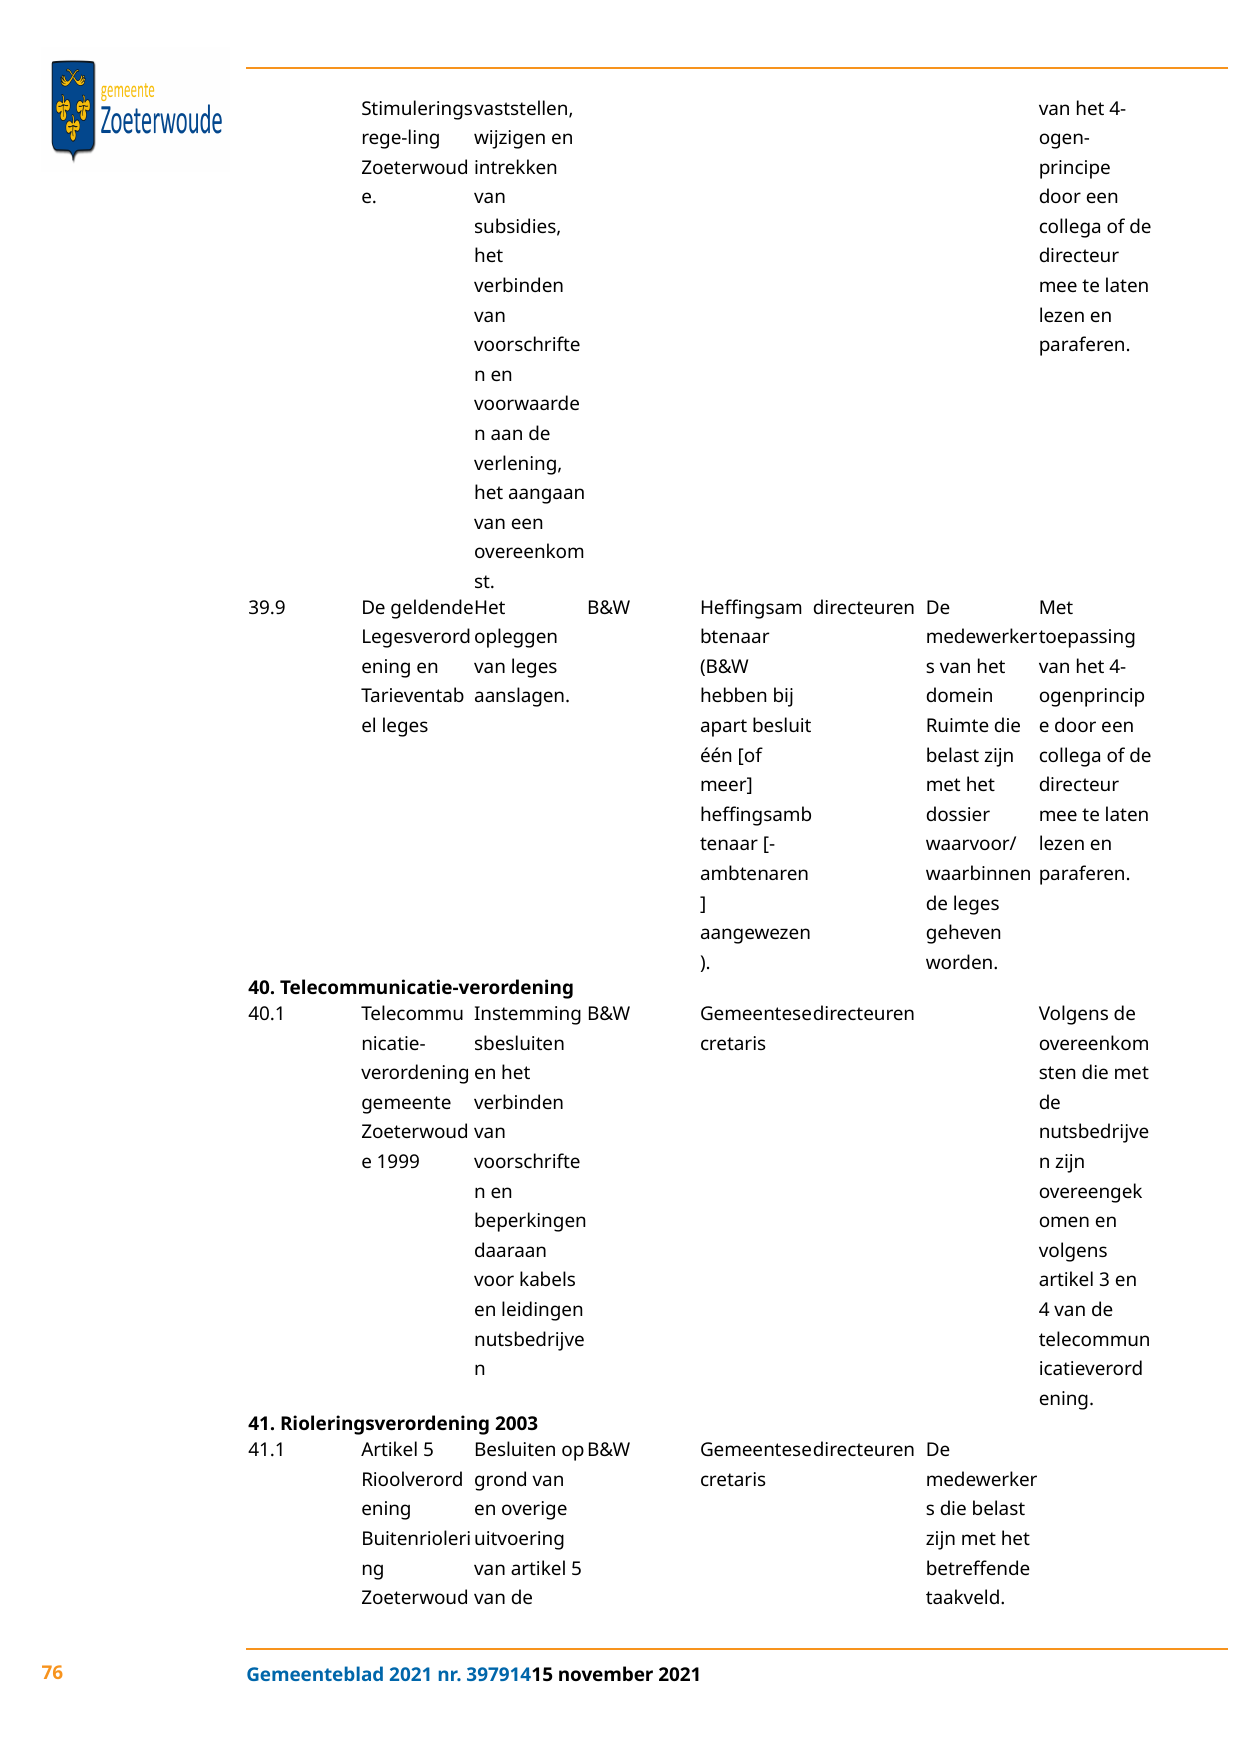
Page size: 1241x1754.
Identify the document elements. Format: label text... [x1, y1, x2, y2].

table_cell [926, 95, 1038, 594]
table_cell Stimuleringsrege-ling Zoeterwoude. [361, 95, 474, 594]
table_cell De medewerkers van het domein Ruimte die belast zijn met het dossier waarvoor/ waarbinnen de leges geheven worden. [926, 594, 1038, 974]
table_cell 39.9 [248, 594, 361, 974]
table_cell 40.1 [248, 1000, 361, 1411]
table_cell [248, 95, 361, 594]
table_cell [700, 95, 813, 594]
table_cell Instemmingsbesluiten en het verbinden van voorschriften en beperkingen daaraan voor kabels en leidingen nutsbedrijven [474, 1000, 587, 1411]
table_cell 41. Rioleringsverordening 2003 [248, 1411, 1152, 1436]
table_cell [926, 1000, 1038, 1411]
table_cell Gemeentesecretaris [700, 1000, 813, 1411]
table_cell [813, 95, 926, 594]
table_cell directeuren [813, 594, 926, 974]
table_cell Gemeentesecretaris [700, 1436, 813, 1610]
table_cell [587, 95, 700, 594]
table_cell De geldende Legesverordening en Tarieventabel leges [361, 594, 474, 974]
table_cell directeuren [813, 1436, 926, 1610]
table_cell Artikel 5 Rioolverordening Buitenriolering Zoeterwoud [361, 1436, 474, 1610]
table_cell B&W [587, 594, 700, 974]
table_cell Heffingsambtenaar (B&W hebben bij apart besluit één [of meer] heffingsambtenaar [-ambtenaren] aangewezen). [700, 594, 813, 974]
table_cell van het 4-ogen-principe door een collega of de directeur mee te laten lezen en paraferen. [1039, 95, 1152, 594]
table_cell 41.1 [248, 1436, 361, 1610]
picture [41, 47, 231, 172]
table_cell vaststellen, wijzigen en intrekken van subsidies, het verbinden van voorschriften en voorwaarden aan de verlening, het aangaan van een overeenkomst. [474, 95, 587, 594]
table_cell Volgens de overeenkomsten die met de nutsbedrijven zijn overeengekomen en volgens artikel 3 en 4 van de telecommunicatieverordening. [1039, 1000, 1152, 1411]
table_cell De medewerkers die belast zijn met het betreffende taakveld. [926, 1436, 1038, 1610]
table_cell Met toepassing van het 4-ogenprincipe door een collega of de directeur mee te laten lezen en paraferen. [1039, 594, 1152, 974]
table_cell B&W [587, 1436, 700, 1610]
table_cell Besluiten op grond van en overige uitvoering van artikel 5 van de [474, 1436, 587, 1610]
table_cell Telecommunicatie-verordening gemeente Zoeterwoude 1999 [361, 1000, 474, 1411]
table_cell B&W [587, 1000, 700, 1411]
table_cell [1039, 1436, 1152, 1610]
table_cell directeuren [813, 1000, 926, 1411]
table_cell Het opleggen van leges aanslagen. [474, 594, 587, 974]
table_cell 40. Telecommunicatie-verordening [248, 975, 1152, 1000]
